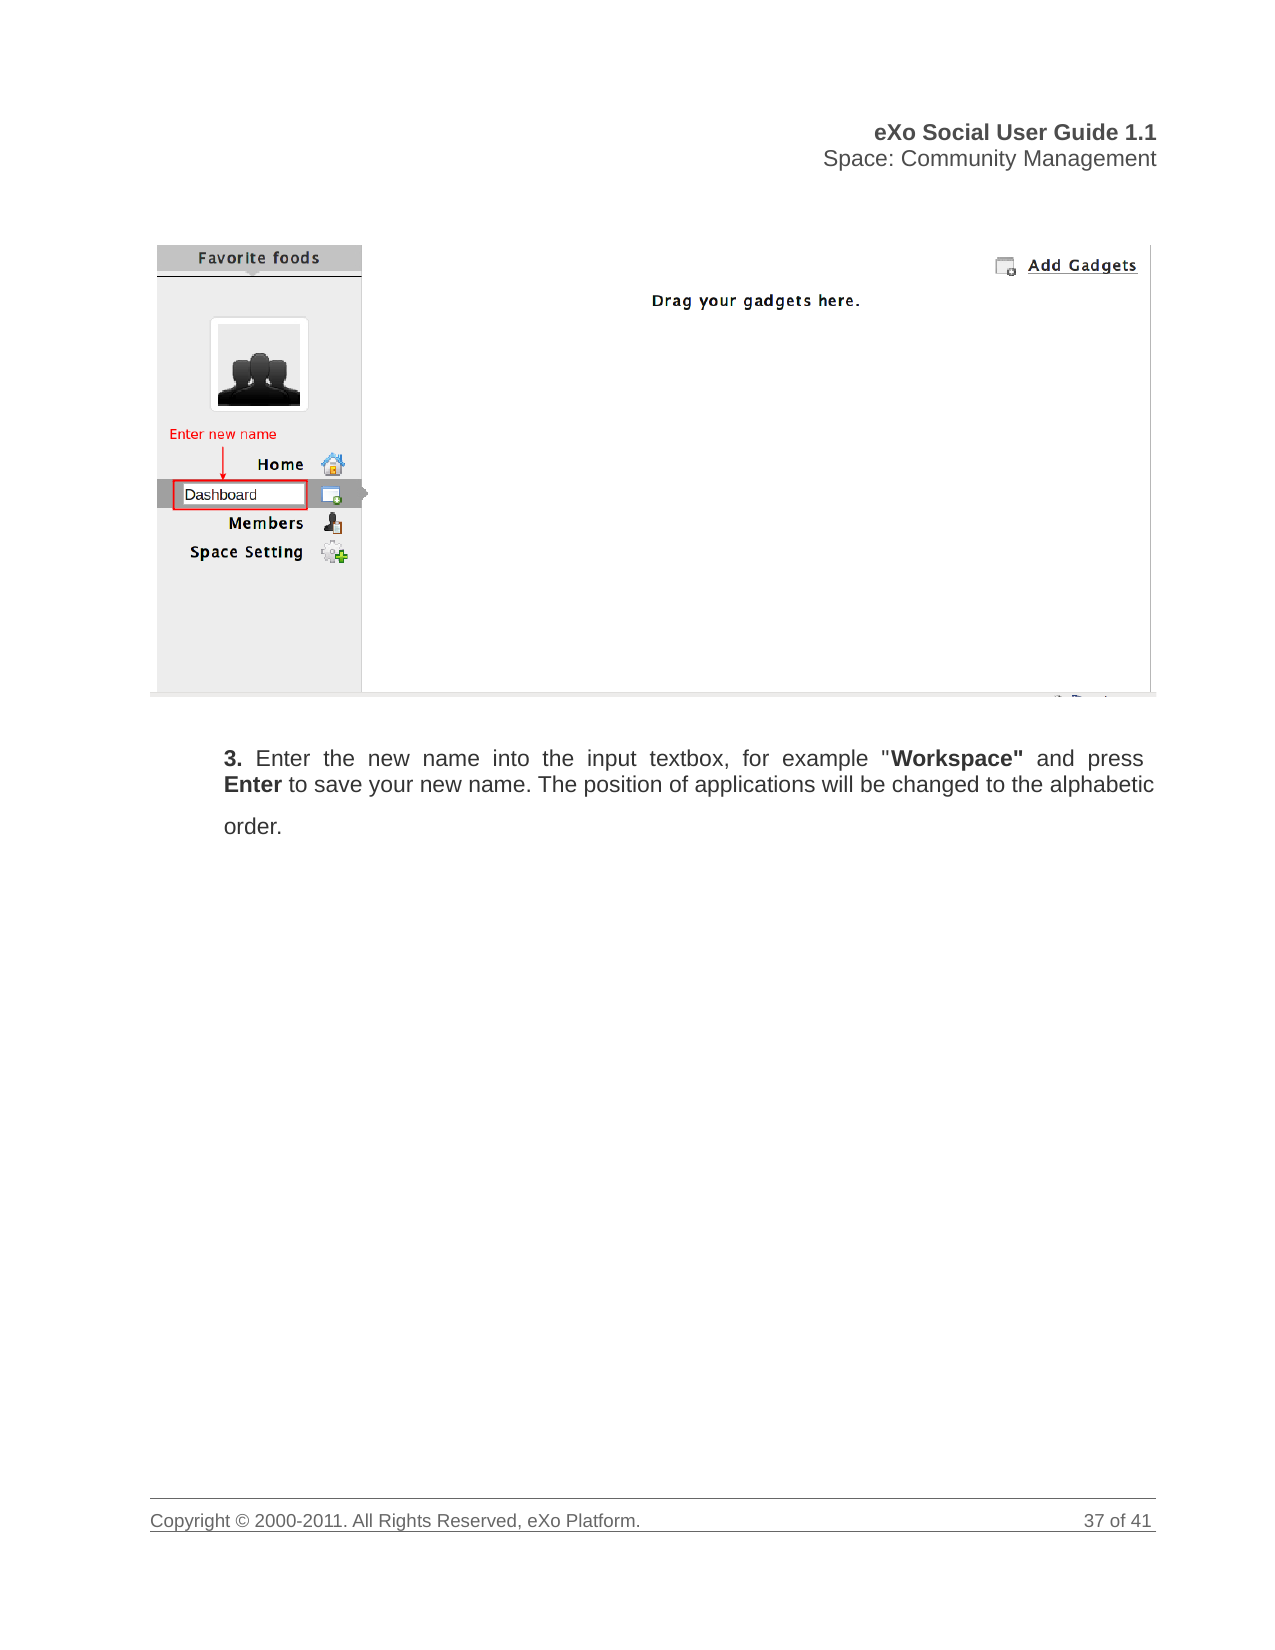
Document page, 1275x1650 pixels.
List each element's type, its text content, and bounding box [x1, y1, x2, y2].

picture [150, 236, 1157, 697]
text 3. Enter the new name into the input textbox, for example "Workspace" and press Enter to save your new name. The position of applications will be changed to the alphabetic [150, 745, 1156, 798]
text order. [150, 813, 1156, 839]
